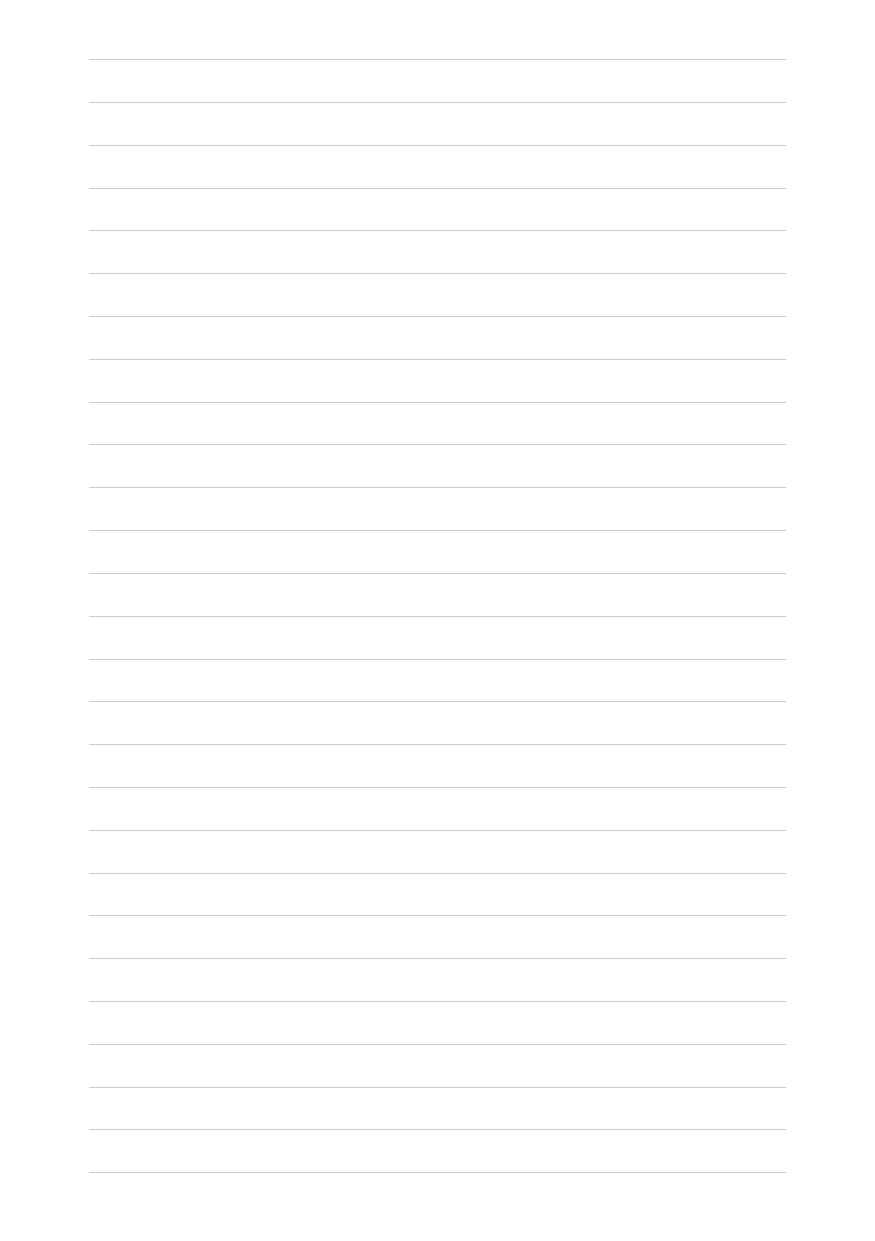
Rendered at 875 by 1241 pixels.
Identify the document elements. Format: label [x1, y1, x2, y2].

table_cell [89, 189, 786, 230]
table_cell [89, 916, 786, 958]
table_cell [89, 660, 786, 701]
table_cell [89, 1002, 786, 1044]
table_cell [89, 531, 786, 573]
table_cell [89, 317, 786, 359]
table_cell [89, 702, 786, 744]
table_cell [89, 1045, 786, 1087]
table_cell [89, 360, 786, 402]
table_cell [89, 231, 786, 273]
table_cell [89, 274, 786, 316]
table_cell [89, 445, 786, 487]
table_cell [89, 488, 786, 530]
table_cell [89, 959, 786, 1001]
table_cell [89, 617, 786, 658]
table_cell [89, 103, 786, 145]
table_cell [89, 60, 786, 102]
table_cell [89, 1130, 786, 1172]
table_cell [89, 831, 786, 872]
table_cell [89, 403, 786, 444]
table_cell [89, 146, 786, 187]
table_cell [89, 788, 786, 830]
table_cell [89, 1088, 786, 1129]
table_cell [89, 874, 786, 915]
table_cell [89, 745, 786, 787]
table_cell [89, 574, 786, 616]
